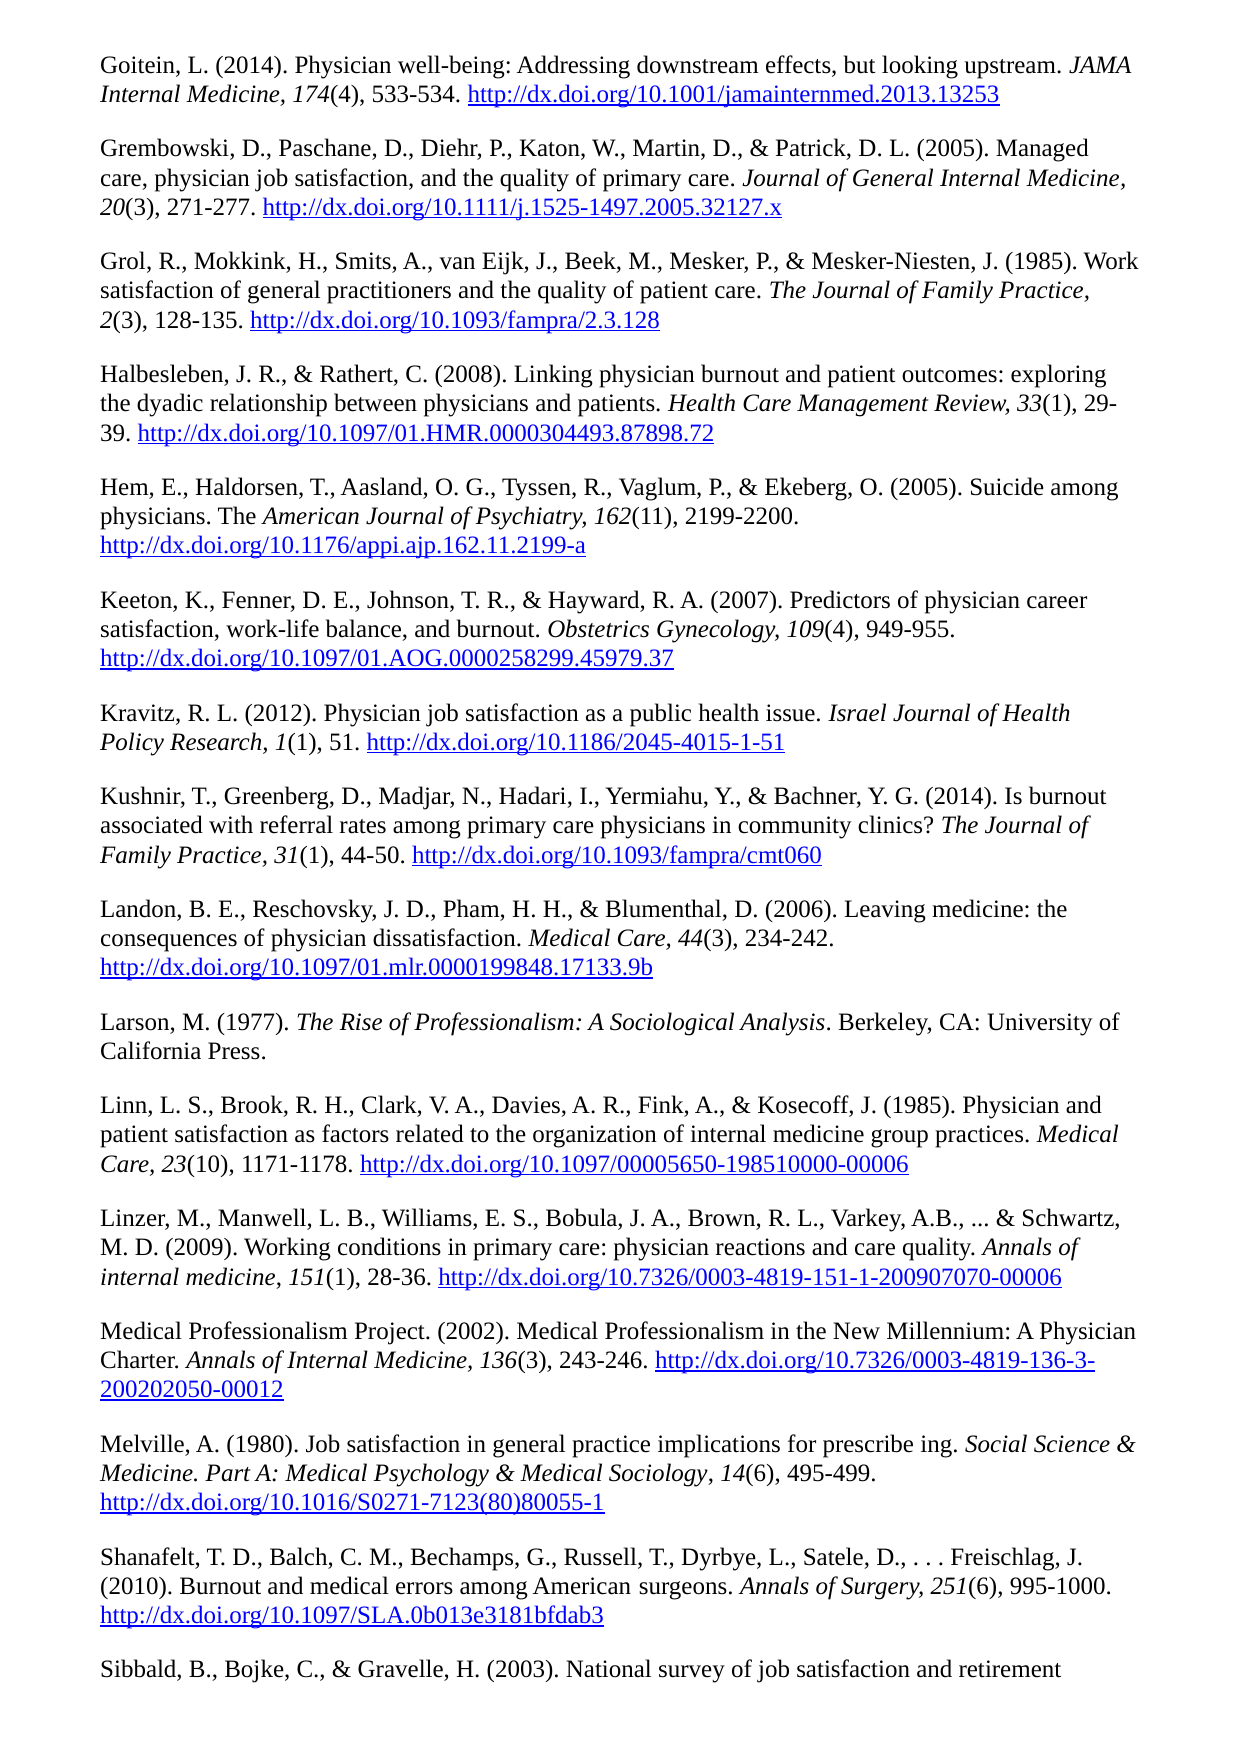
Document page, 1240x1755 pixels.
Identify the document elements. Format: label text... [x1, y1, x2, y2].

text Grol, R., Mokkink, H., Smits, A., van Eijk, J., Beek, M., Mesker, P., & Mesker-Niesten, J. (1985). Work satisfaction of general practitioners and the quality of patient care. The Journal of Family Practice, 2(3), 128-135. http://dx.doi.org/10.1093/fampra/2.3.128 [100, 246, 1139, 334]
text Kushnir, T., Greenberg, D., Madjar, N., Hadari, I., Yermiahu, Y., & Bachner, Y. G. (2014). Is burnout associated with referral rates among primary care physicians in community clinics? The Journal of Family Practice, 31(1), 44-50. http://dx.doi.org/10.1093/fampra/cmt060 [100, 781, 1139, 868]
text Linn, L. S., Brook, R. H., Clark, V. A., Davies, A. R., Fink, A., & Kosecoff, J. (1985). Physician and patient satisfaction as factors related to the organization of internal medicine group practices. Medical Care, 23(10), 1171-1178. http://dx.doi.org/10.1097/00005650-198510000-00006 [100, 1090, 1139, 1178]
text Landon, B. E., Reschovsky, J. D., Pham, H. H., & Blumenthal, D. (2006). Leaving medicine: the consequences of physician dissatisfaction. Medical Care, 44(3), 234-242. http://dx.doi.org/10.1097/01.mlr.0000199848.17133.9b [100, 894, 1139, 981]
text Halbesleben, J. R., & Rathert, C. (2008). Linking physician burnout and patient outcomes: exploring the dyadic relationship between physicians and patients. Health Care Management Review, 33(1), 29-39. http://dx.doi.org/10.1097/01.HMR.0000304493.87898.72 [100, 359, 1139, 446]
text Keeton, K., Fenner, D. E., Johnson, T. R., & Hayward, R. A. (2007). Predictors of physician career satisfaction, work-life balance, and burnout. Obstetrics Gynecology, 109(4), 949-955. http://dx.doi.org/10.1097/01.AOG.0000258299.45979.37 [100, 585, 1139, 672]
text Melville, A. (1980). Job satisfaction in general practice implications for prescribe ing. Social Science & Medicine. Part A: Medical Psychology & Medical Sociology, 14(6), 495-499. http://dx.doi.org/10.1016/S0271-7123(80)80055-1 [100, 1429, 1139, 1516]
text Goitein, L. (2014). Physician well-being: Addressing downstream effects, but looking upstream. JAMA Internal Medicine, 174(4), 533-534. http://dx.doi.org/10.1001/jamainternmed.2013.13253 [100, 50, 1139, 108]
text Shanafelt, T. D., Balch, C. M., Bechamps, G., Russell, T., Dyrbye, L., Satele, D., . . . Freischlag, J. (2010). Burnout and medical errors among American surgeons. Annals of Surgery, 251(6), 995-1000. http://dx.doi.org/10.1097/SLA.0b013e3181bfdab3 [100, 1542, 1139, 1629]
text Larson, M. (1977). The Rise of Professionalism: A Sociological Analysis. Berkeley, CA: University of California Press. [100, 1007, 1139, 1065]
text Sibbald, B., Bojke, C., & Gravelle, H. (2003). National survey of job satisfaction and retirement [100, 1654, 1139, 1683]
text Hem, E., Haldorsen, T., Aasland, O. G., Tyssen, R., Vaglum, P., & Ekeberg, O. (2005). Suicide among physicians. The American Journal of Psychiatry, 162(11), 2199-2200. http://dx.doi.org/10.1176/appi.ajp.162.11.2199-a [100, 472, 1139, 559]
text Linzer, M., Manwell, L. B., Williams, E. S., Bobula, J. A., Brown, R. L., Varkey, A.B., ... & Schwartz, M. D. (2009). Working conditions in primary care: physician reactions and care quality. Annals of internal medicine, 151(1), 28-36. http://dx.doi.org/10.7326/0003-4819-151-1-200907070-00006 [100, 1203, 1139, 1290]
text Medical Professionalism Project. (2002). Medical Professionalism in the New Millennium: A Physician Charter. Annals of Internal Medicine, 136(3), 243-246. http://dx.doi.org/10.7326/0003-4819-136-3-200202050-00012 [100, 1316, 1139, 1403]
text Kravitz, R. L. (2012). Physician job satisfaction as a public health issue. Israel Journal of Health Policy Research, 1(1), 51. http://dx.doi.org/10.1186/2045-4015-1-51 [100, 698, 1139, 756]
text Grembowski, D., Paschane, D., Diehr, P., Katon, W., Martin, D., & Patrick, D. L. (2005). Managed care, physician job satisfaction, and the quality of primary care. Journal of General Internal Medicine, 20(3), 271-277. http://dx.doi.org/10.1111/j.1525-1497.2005.32127.x [100, 133, 1139, 221]
